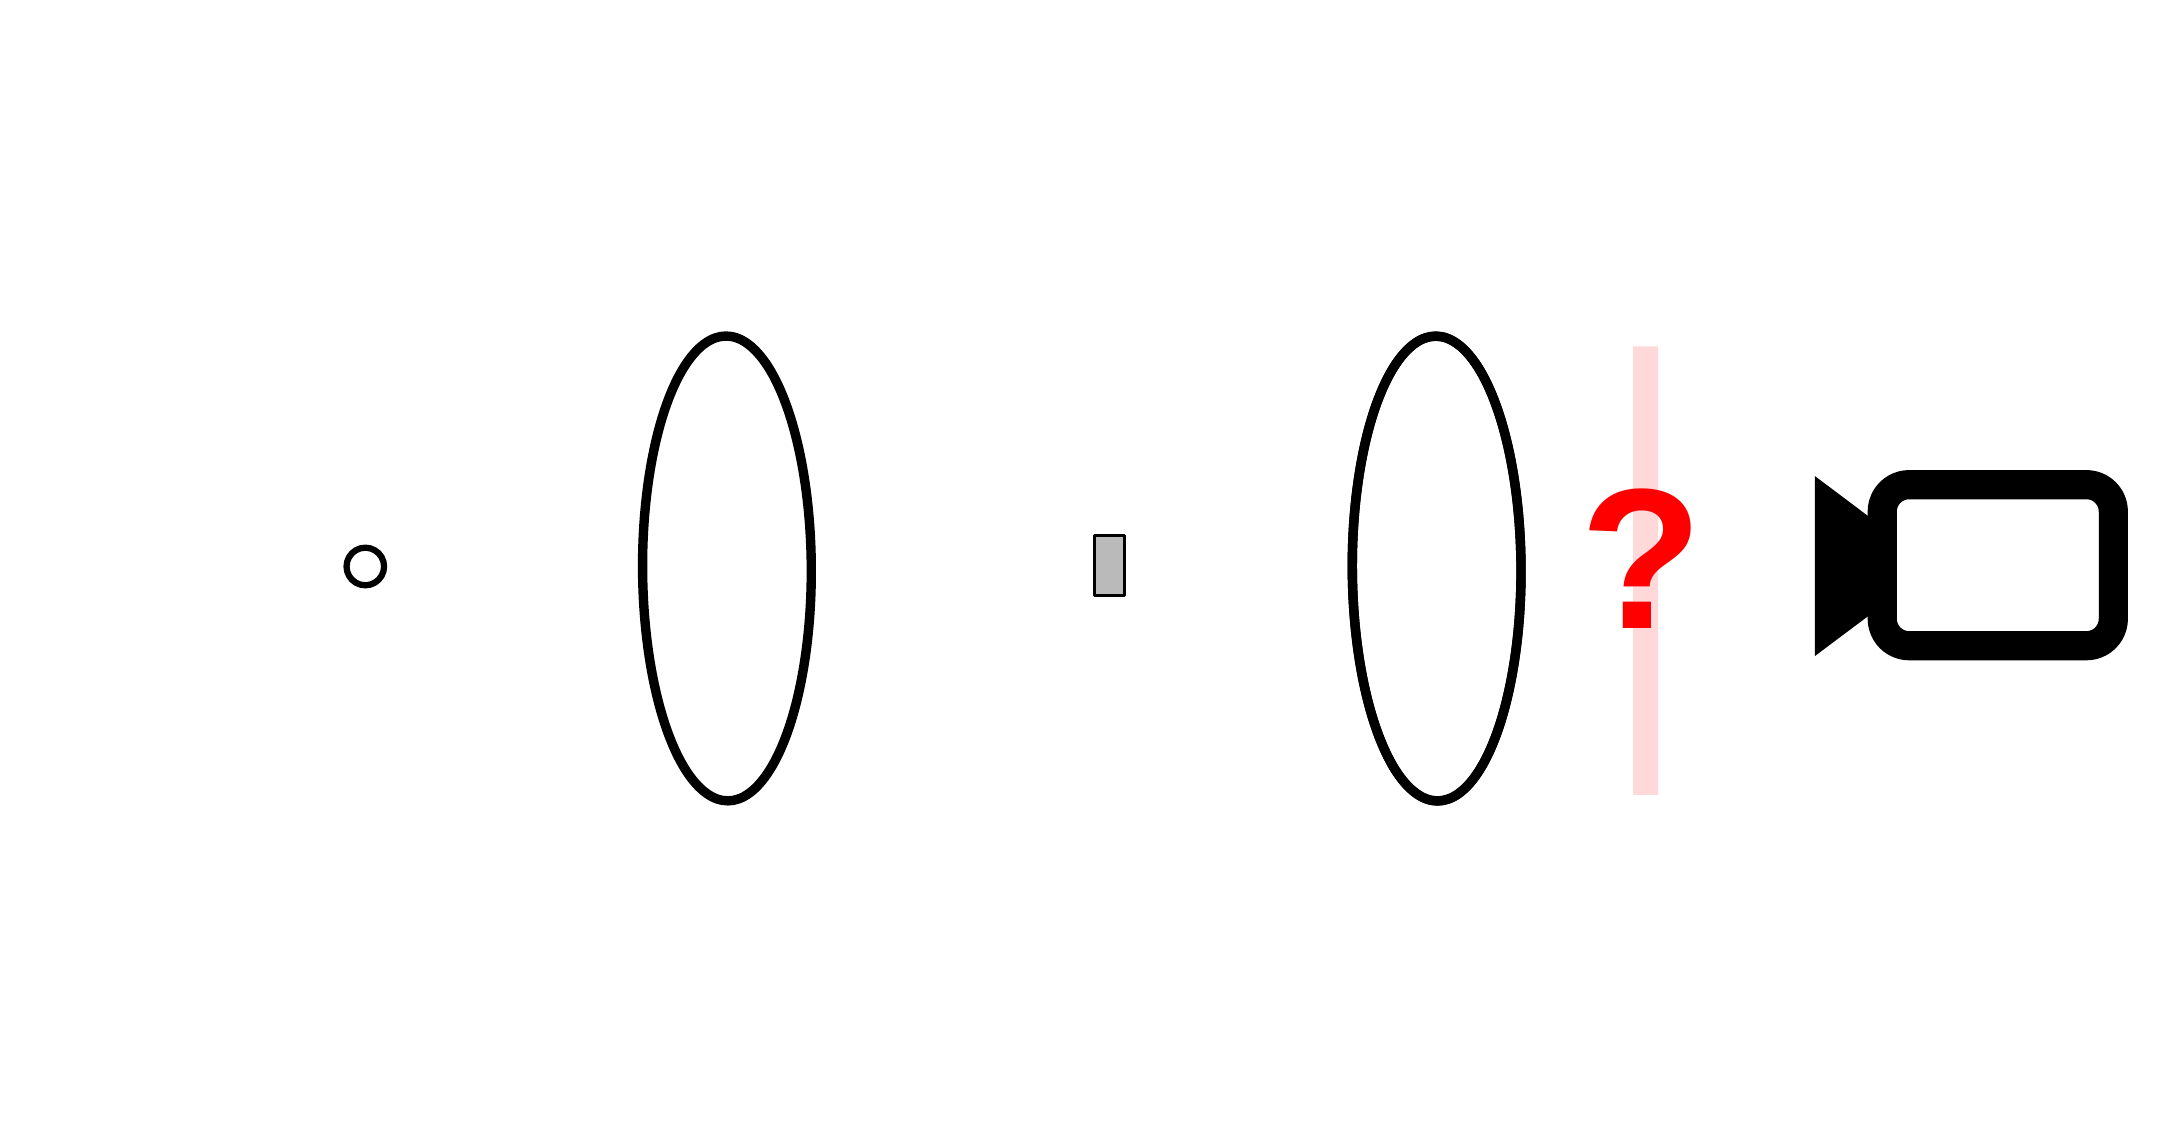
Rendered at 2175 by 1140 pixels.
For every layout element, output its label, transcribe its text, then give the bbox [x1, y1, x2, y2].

text_box [1357, 341, 1516, 796]
text_box ? [1536, 440, 1747, 679]
text_box [1094, 535, 1125, 596]
text_box [1814, 476, 1875, 657]
text_box [1882, 484, 2114, 646]
text_box [642, 336, 812, 801]
